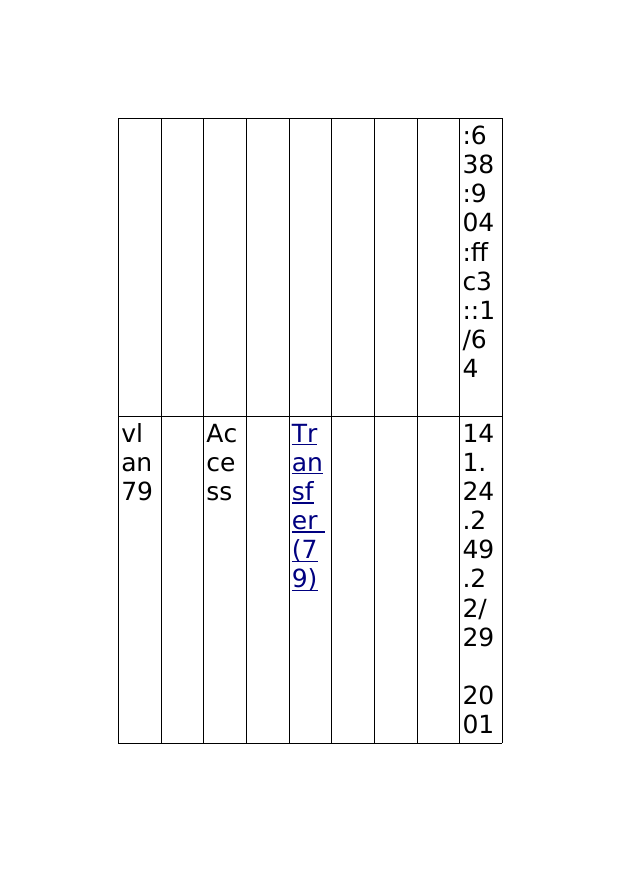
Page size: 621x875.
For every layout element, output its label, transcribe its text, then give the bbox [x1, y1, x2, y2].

table_cell Transfer (79) [290, 417, 331, 742]
table_cell :638:904:ffc3::1/64 [460, 119, 502, 416]
table_cell vlan79 [119, 417, 161, 742]
table_cell [332, 417, 374, 742]
table_cell [375, 417, 417, 742]
table_cell 141.24.249.22/29 2001 [460, 417, 502, 742]
table_cell [418, 417, 459, 742]
table_cell [247, 417, 289, 742]
table_cell [119, 119, 161, 416]
table_cell [247, 119, 289, 416]
table_cell [290, 119, 331, 416]
table_cell Access [204, 417, 246, 742]
table_cell [162, 417, 203, 742]
table_cell [204, 119, 246, 416]
table_cell [418, 119, 459, 416]
table_cell [162, 119, 203, 416]
table_cell [375, 119, 417, 416]
table_cell [332, 119, 374, 416]
